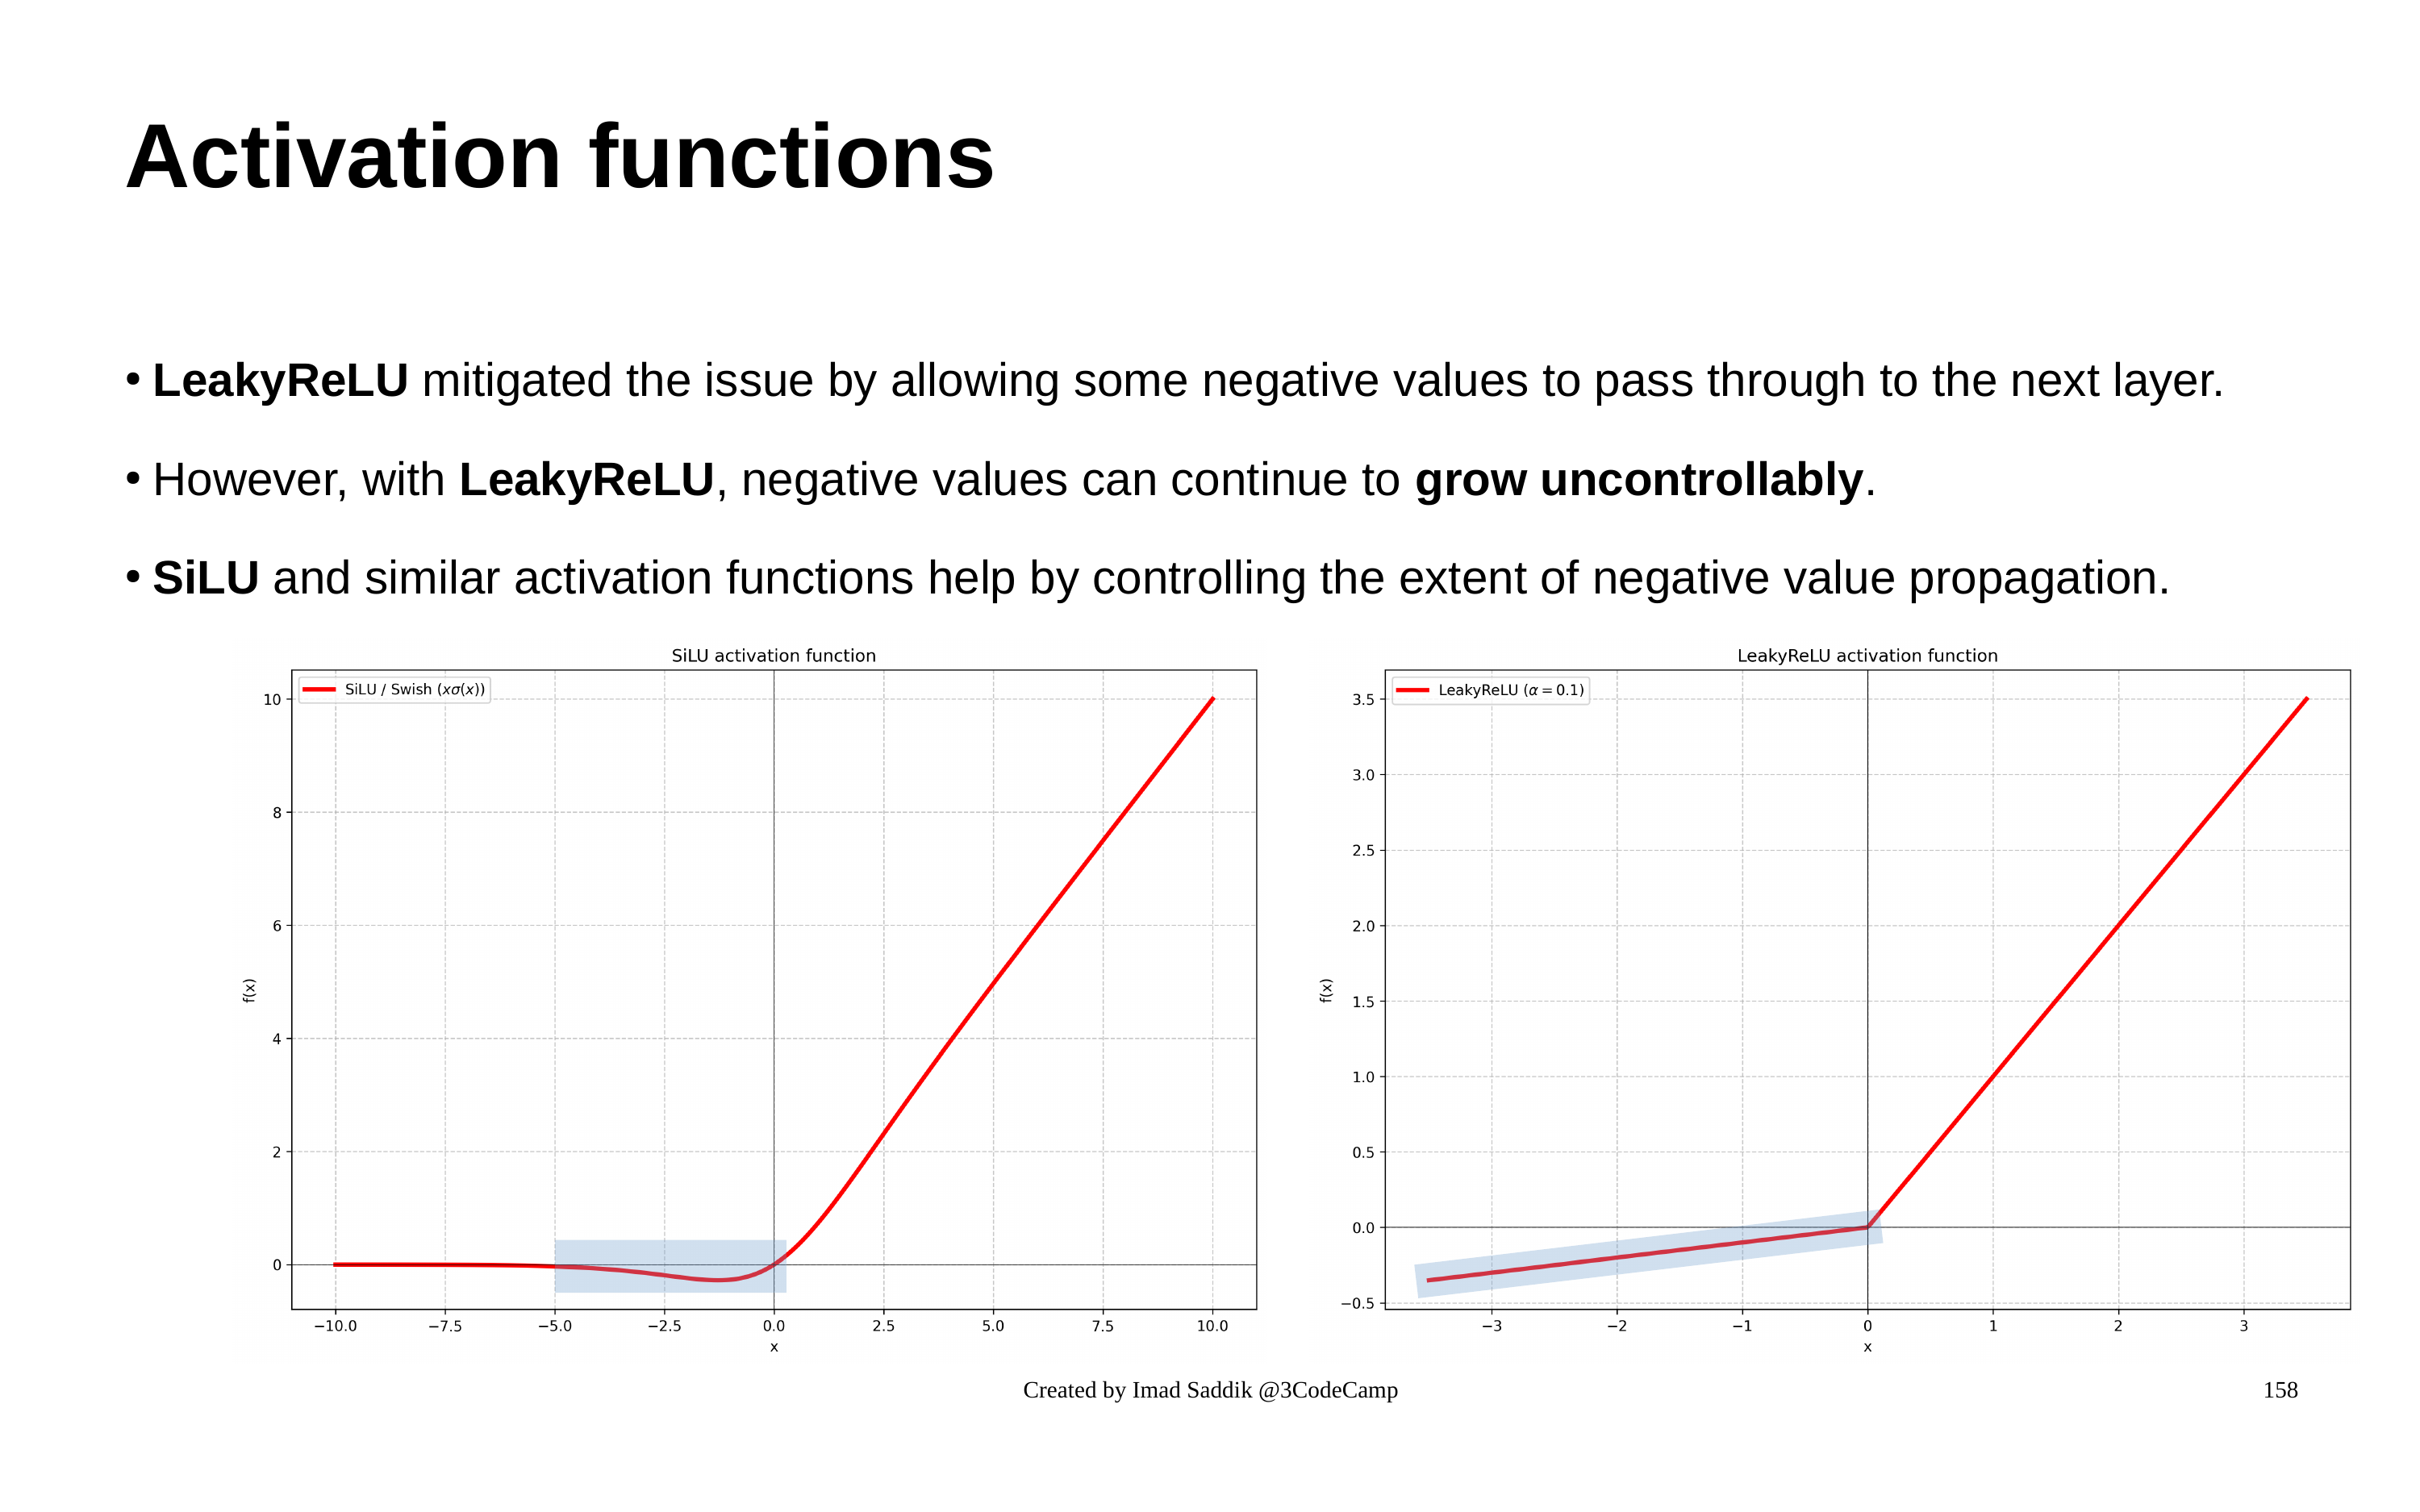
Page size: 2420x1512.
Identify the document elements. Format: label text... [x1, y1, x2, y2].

text_box Activation functions [112, 61, 2179, 251]
text_box LeakyReLU mitigated the issue by allowing some negative values to pass through to the next layer. However, with LeakyReLU, negative values can continue to grow uncontrollably. SiLU and similar activation functions help by controlling the extent of negative value propagation. [112, 322, 2330, 610]
picture [232, 638, 1266, 1364]
picture [1309, 638, 2360, 1364]
text_box [1414, 1209, 1884, 1298]
text_box [555, 1239, 786, 1293]
